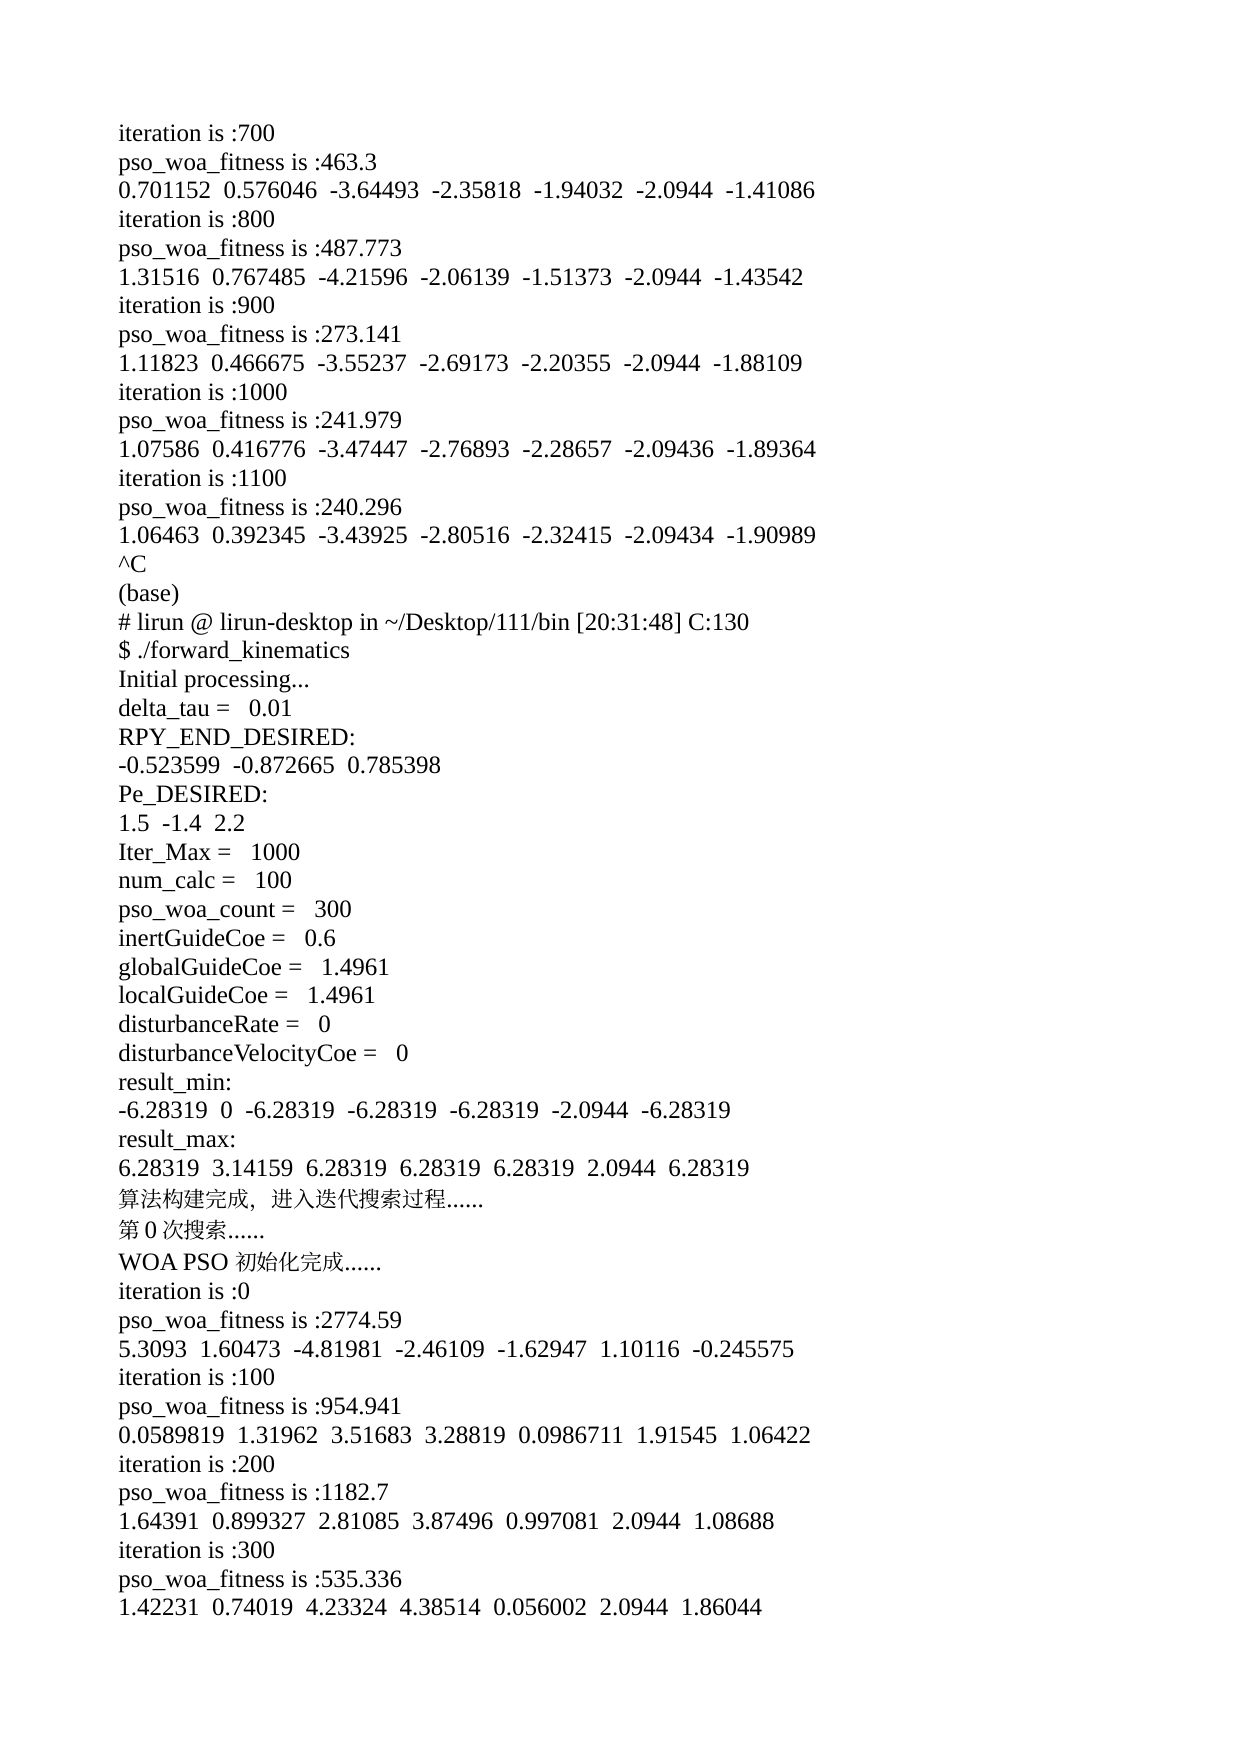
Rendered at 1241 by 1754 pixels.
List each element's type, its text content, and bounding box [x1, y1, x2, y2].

text 第0次搜索...... [118, 1213, 1122, 1245]
text num_calc = 100 [118, 866, 1122, 894]
text iteration is :0 [118, 1276, 1122, 1305]
text Initial processing... [118, 664, 1122, 693]
text 0.0589819 1.31962 3.51683 3.28819 0.0986711 1.91545 1.06422 [118, 1420, 1122, 1449]
text localGuideCoe = 1.4961 [118, 981, 1122, 1009]
text 1.5 -1.4 2.2 [118, 808, 1122, 837]
text iteration is :300 [118, 1535, 1122, 1564]
text result_min: [118, 1067, 1122, 1096]
text pso_woa_fitness is :240.296 [118, 492, 1122, 521]
text Iter_Max = 1000 [118, 837, 1122, 866]
text -0.523599 -0.872665 0.785398 [118, 751, 1122, 779]
text 1.07586 0.416776 -3.47447 -2.76893 -2.28657 -2.09436 -1.89364 [118, 434, 1122, 463]
text 5.3093 1.60473 -4.81981 -2.46109 -1.62947 1.10116 -0.245575 [118, 1334, 1122, 1362]
text pso_woa_fitness is :487.773 [118, 233, 1122, 262]
text 算法构建完成，进入迭代搜索过程...... [118, 1182, 1122, 1213]
text WOA PSO 初始化完成...... [118, 1245, 1122, 1276]
text disturbanceVelocityCoe = 0 [118, 1038, 1122, 1067]
text -6.28319 0 -6.28319 -6.28319 -6.28319 -2.0944 -6.28319 [118, 1096, 1122, 1124]
text pso_woa_fitness is :241.979 [118, 406, 1122, 434]
text Pe_DESIRED: [118, 779, 1122, 808]
text 1.31516 0.767485 -4.21596 -2.06139 -1.51373 -2.0944 -1.43542 [118, 262, 1122, 291]
text iteration is :1100 [118, 463, 1122, 492]
text iteration is :1000 [118, 377, 1122, 406]
text # lirun @ lirun-desktop in ~/Desktop/111/bin [20:31:48] C:130 [118, 607, 1122, 636]
text result_max: [118, 1124, 1122, 1153]
text 6.28319 3.14159 6.28319 6.28319 6.28319 2.0944 6.28319 [118, 1153, 1122, 1182]
text disturbanceRate = 0 [118, 1009, 1122, 1038]
text 1.06463 0.392345 -3.43925 -2.80516 -2.32415 -2.09434 -1.90989 [118, 521, 1122, 549]
text pso_woa_fitness is :273.141 [118, 319, 1122, 348]
text iteration is :700 [118, 118, 1122, 147]
text $ ./forward_kinematics [118, 636, 1122, 664]
text 1.42231 0.74019 4.23324 4.38514 0.056002 2.0944 1.86044 [118, 1592, 1122, 1621]
text iteration is :100 [118, 1362, 1122, 1391]
text 1.11823 0.466675 -3.55237 -2.69173 -2.20355 -2.0944 -1.88109 [118, 348, 1122, 377]
text iteration is :900 [118, 291, 1122, 319]
text pso_woa_fitness is :1182.7 [118, 1477, 1122, 1506]
text ^C [118, 549, 1122, 578]
text pso_woa_fitness is :954.941 [118, 1391, 1122, 1420]
text pso_woa_count = 300 [118, 894, 1122, 923]
text inertGuideCoe = 0.6 [118, 923, 1122, 952]
text delta_tau = 0.01 [118, 693, 1122, 722]
text 1.64391 0.899327 2.81085 3.87496 0.997081 2.0944 1.08688 [118, 1506, 1122, 1535]
text pso_woa_fitness is :535.336 [118, 1564, 1122, 1592]
text iteration is :200 [118, 1449, 1122, 1477]
text pso_woa_fitness is :2774.59 [118, 1305, 1122, 1334]
text globalGuideCoe = 1.4961 [118, 952, 1122, 981]
text RPY_END_DESIRED: [118, 722, 1122, 751]
text iteration is :800 [118, 204, 1122, 233]
text pso_woa_fitness is :463.3 [118, 147, 1122, 176]
text 0.701152 0.576046 -3.64493 -2.35818 -1.94032 -2.0944 -1.41086 [118, 176, 1122, 204]
text (base) [118, 578, 1122, 607]
